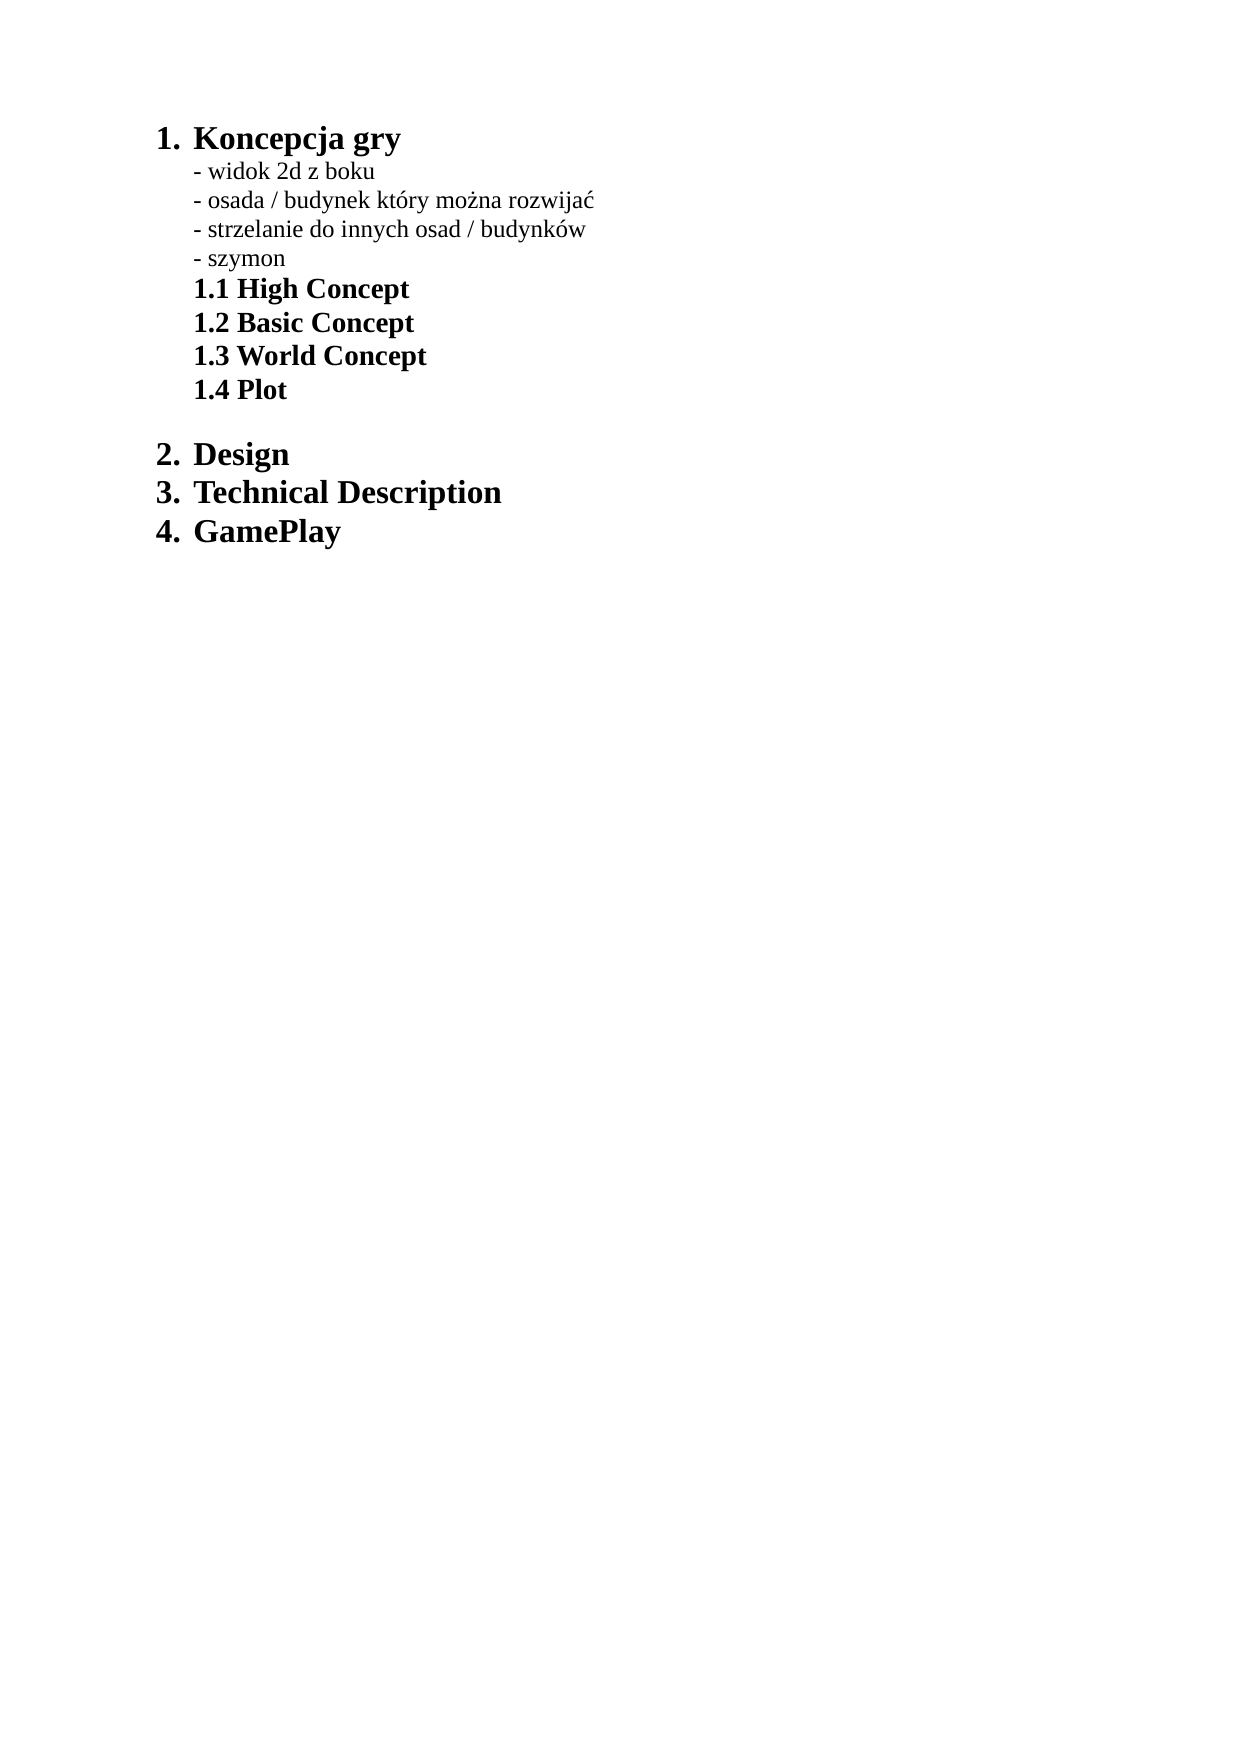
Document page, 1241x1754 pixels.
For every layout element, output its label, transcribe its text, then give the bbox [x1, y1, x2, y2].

list Technical Description [156, 473, 1122, 511]
list GamePlay [156, 511, 1122, 549]
list Design [156, 434, 1122, 473]
list Koncepcja gry - widok 2d z boku - osada / budynek który można rozwijać - strzelanie do innych osad / budynków - szymon 1.1 High Concept 1.2 Basic Concept 1.3 World Concept 1.4 Plot [156, 118, 1122, 434]
